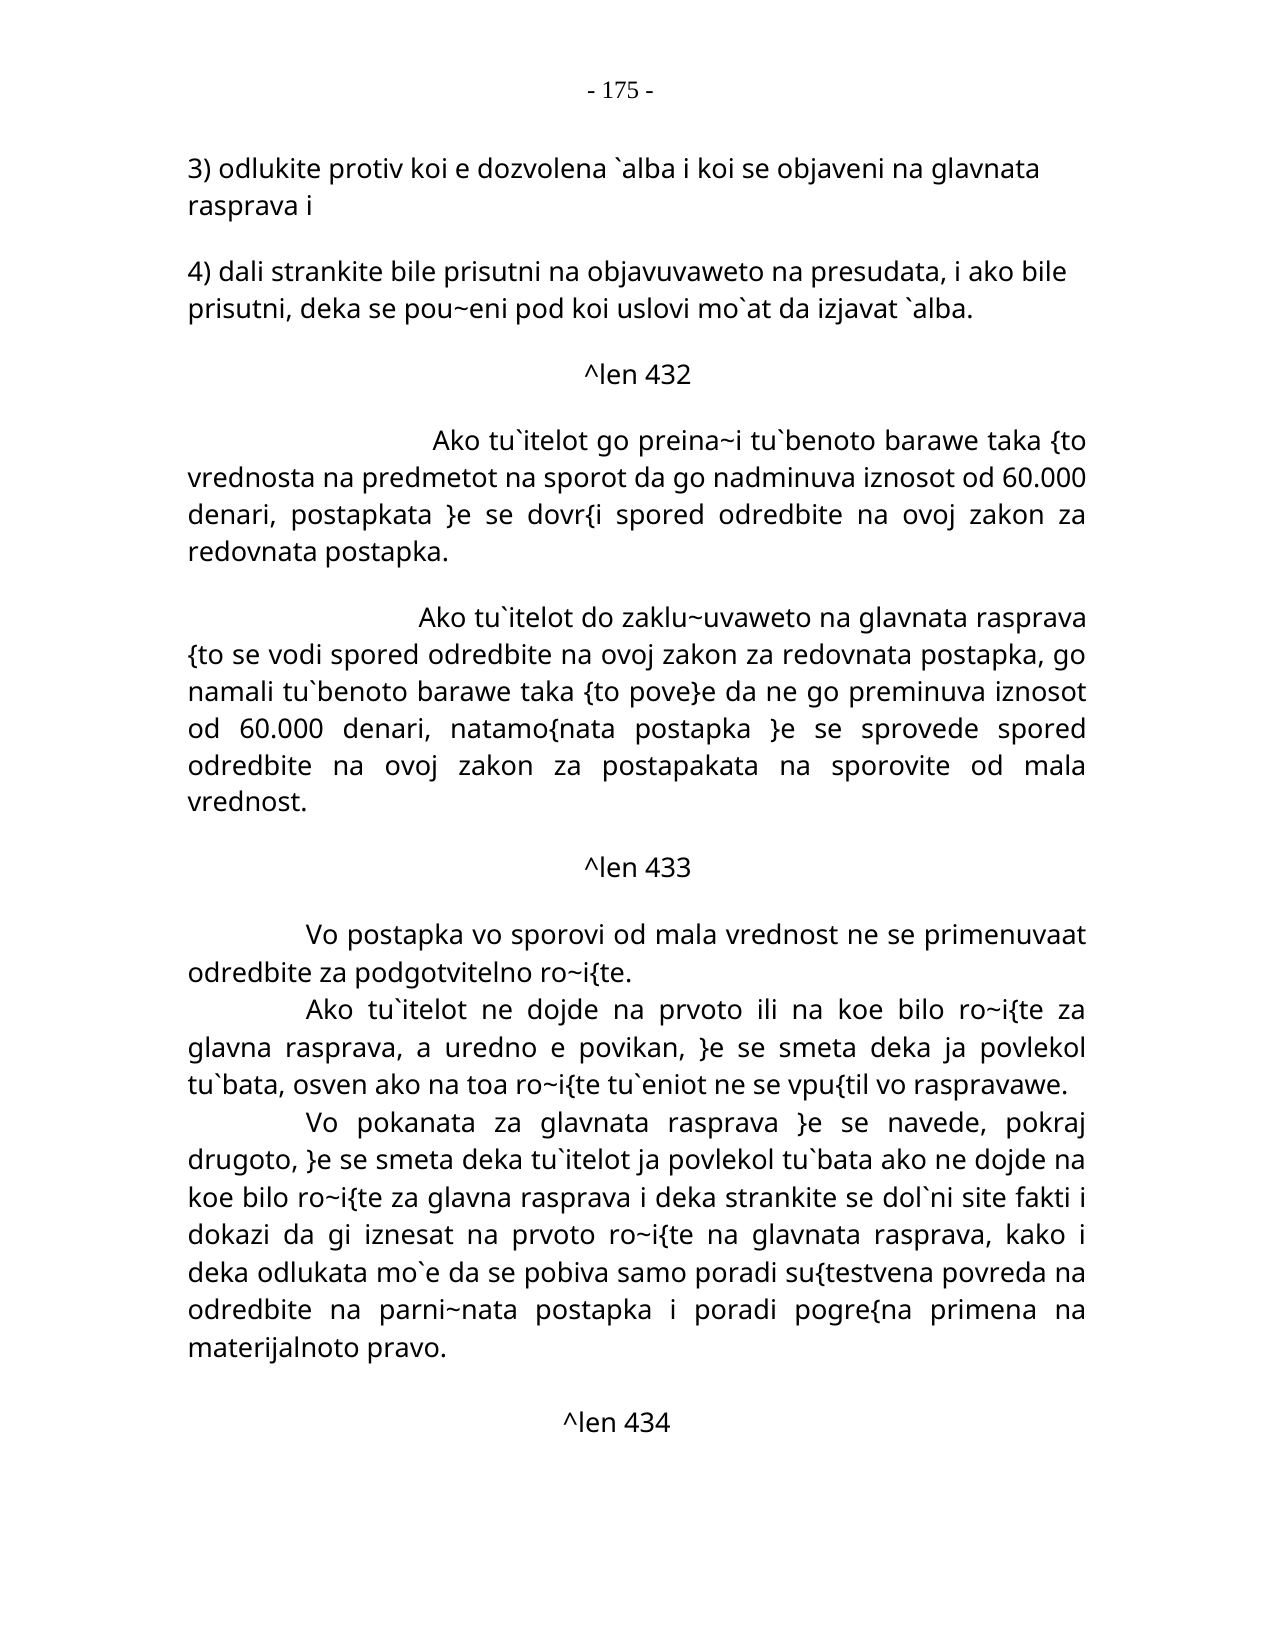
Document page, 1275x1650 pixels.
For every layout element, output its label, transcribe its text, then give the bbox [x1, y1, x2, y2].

text 4) dali strankite bile prisutni na objavuvaweto na presudata, i ako bile prisutni, deka se pou~eni pod koi uslovi mo`at da izjavat `alba. [187, 253, 1087, 327]
text ^len 432 [187, 356, 1087, 393]
text 3) odlukite protiv koi e dozvolena `alba i koi se objaveni na glavnata rasprava i [187, 150, 1087, 224]
text Ako tu`itelot ne dojde na prvoto ili na koe bilo ro~i{te za glavna rasprava, a uredno e povikan, }e se smeta deka ja povlekol tu`bata, osven ako na toa ro~i{te tu`eniot ne se vpu{til vo raspravawe. [187, 990, 1087, 1102]
text Ako tu`itelot do zaklu~uvaweto na glavnata rasprava {to se vodi spored odredbite na ovoj zakon za redovnata postapka, go namali tu`benoto barawe taka {to pove}e da ne go preminuva iznosot od 60.000 denari, natamo{nata postapka }e se sprovede spored odredbite na ovoj zakon za postapakata na sporovite od mala vrednost. [187, 598, 1087, 820]
text Ako tu`itelot go preina~i tu`benoto barawe taka {to vrednosta na predmetot na sporot da go nadminuva iznosot od 60.000 denari, postapkata }e se dovr{i spored odredbite na ovoj zakon za redovnata postapka. [187, 422, 1087, 569]
text ^len 434 [519, 1402, 1087, 1440]
text Vo pokanata za glavnata rasprava }e se navede, pokraj drugoto, }e se smeta deka tu`itelot ja povlekol tu`bata ako ne dojde na koe bilo ro~i{te za glavna rasprava i deka strankite se dol`ni site fakti i dokazi da gi iznesat na prvoto ro~i{te na glavnata rasprava, kako i deka odlukata mo`e da se pobiva samo poradi su{testvena povreda na odredbite na parni~nata postapka i poradi pogre{na primena na materijalnoto pravo. [187, 1102, 1087, 1365]
text ^len 433 [187, 849, 1087, 886]
text Vo postapka vo sporovi od mala vrednost ne se primenuvaat odredbite za podgotvitelno ro~i{te. [187, 915, 1087, 990]
